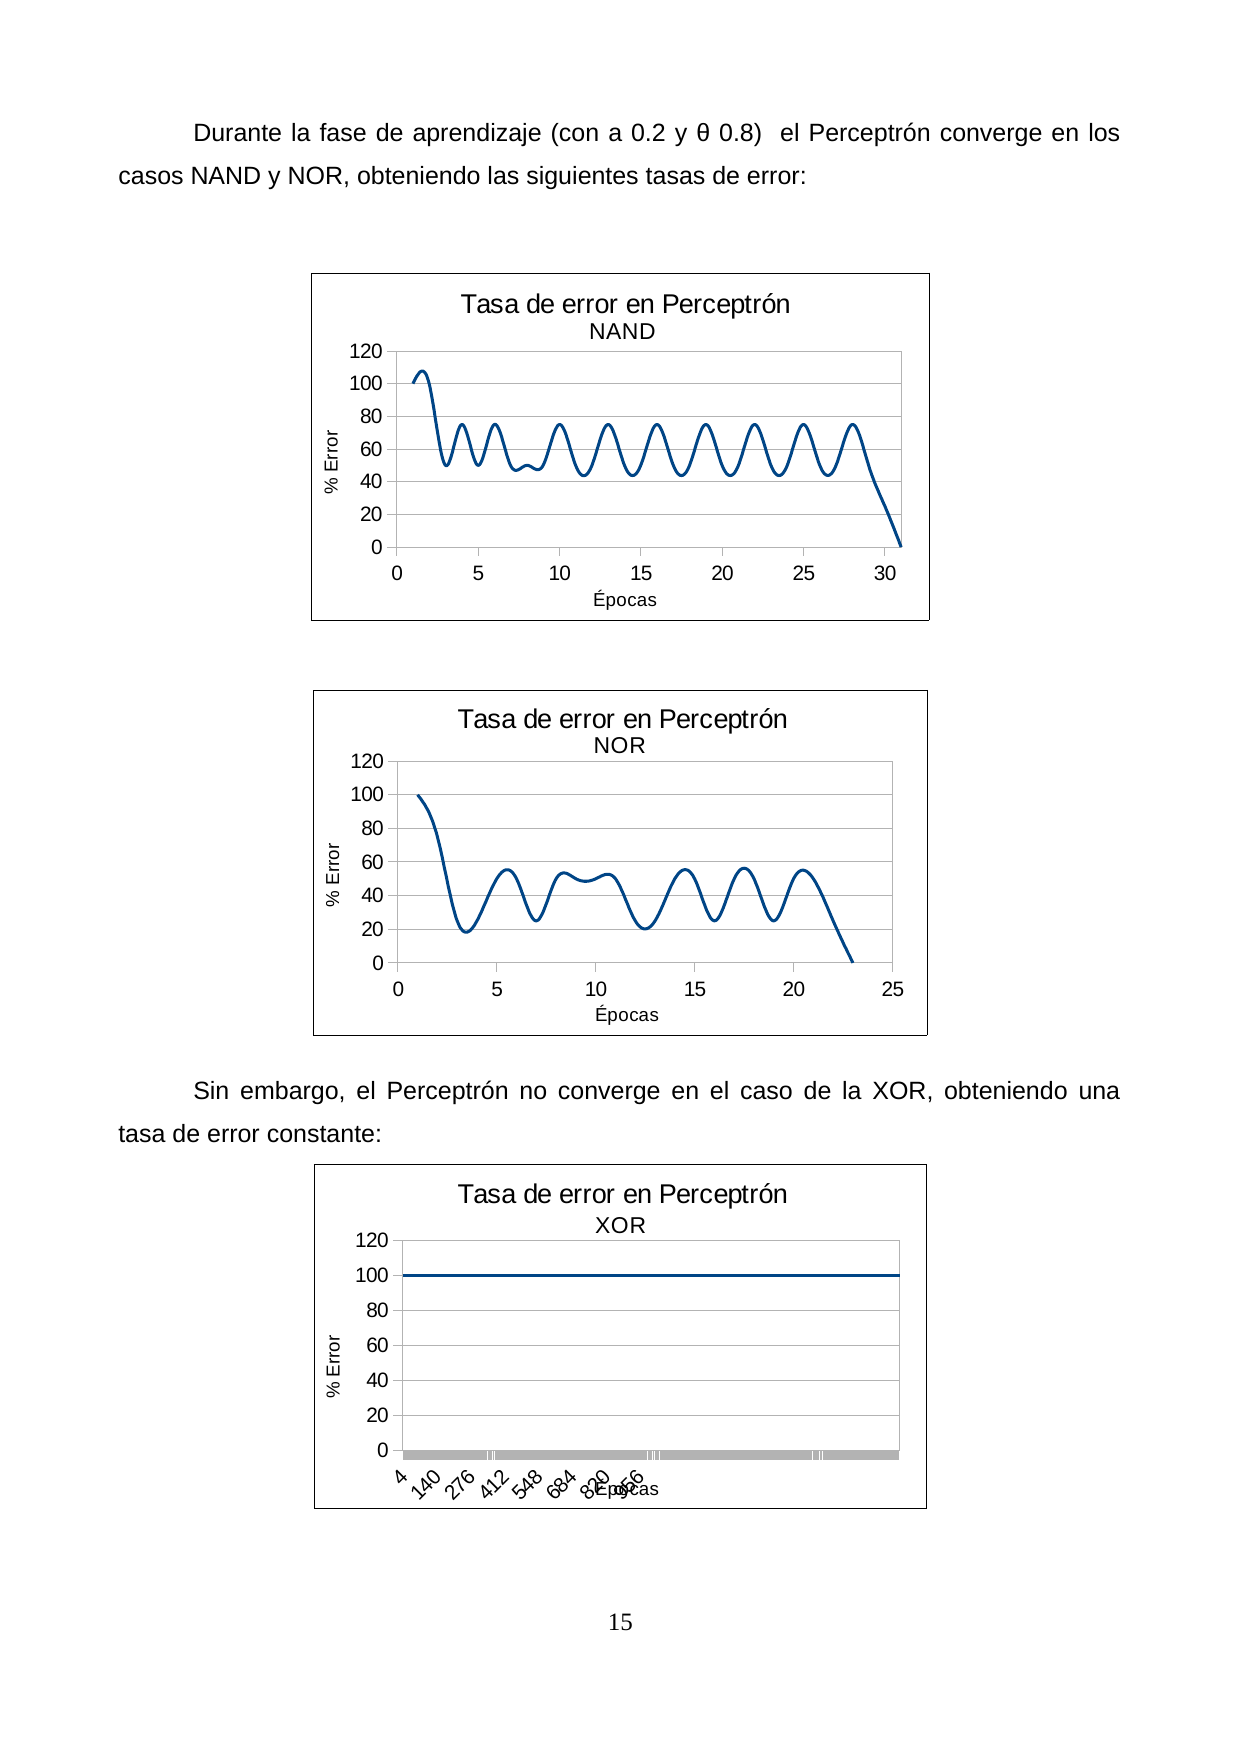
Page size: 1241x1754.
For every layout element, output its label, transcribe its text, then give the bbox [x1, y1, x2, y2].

text Sin embargo, el Perceptrón no converge en el caso de la XOR, obteniendo una tasa de error constante: [118, 1076, 1122, 1148]
text Durante la fase de aprendizaje (con a 0.2 y θ 0.8) el Perceptrón converge en los casos NAND y NOR, obteniendo las siguientes tasas de error: [118, 118, 1122, 190]
